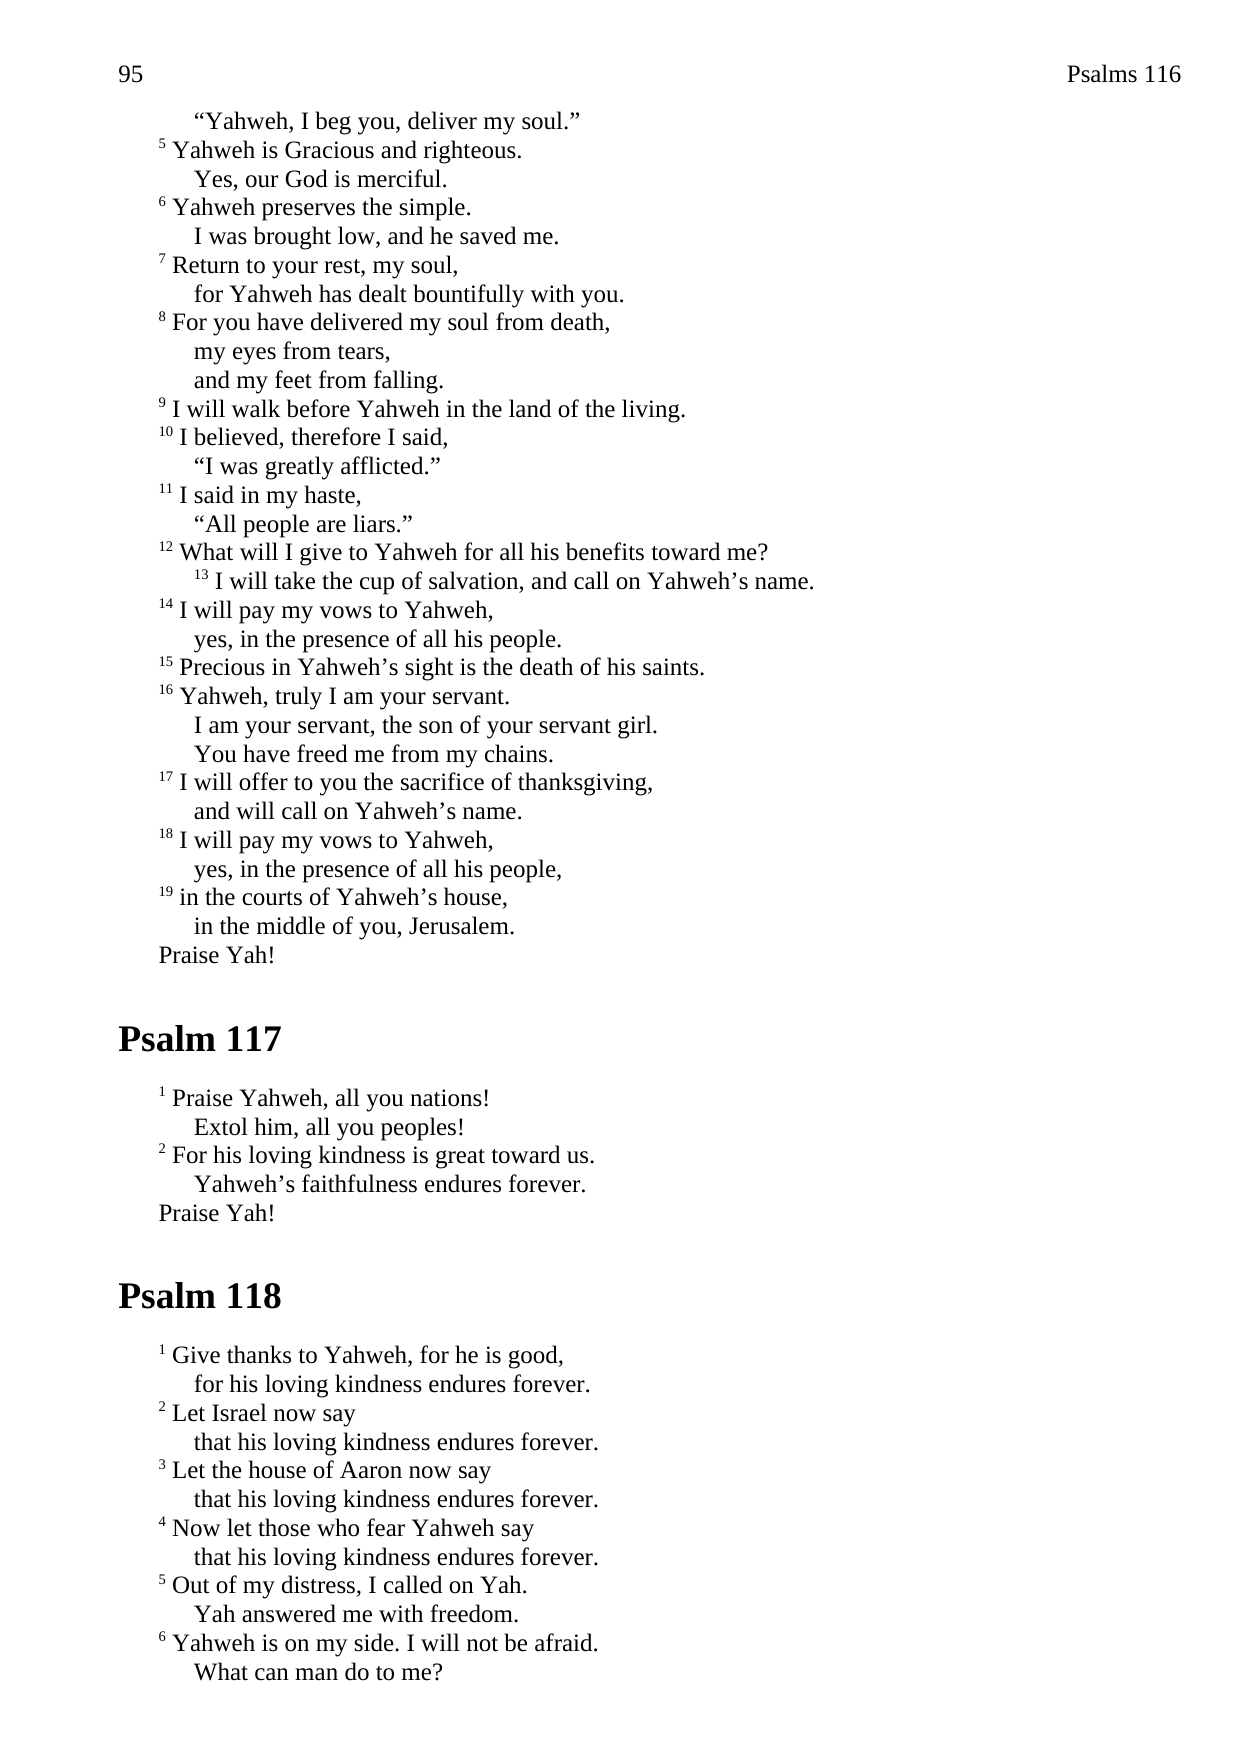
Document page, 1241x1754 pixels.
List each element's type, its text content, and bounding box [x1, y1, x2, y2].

text 10 I believed, therefore I said, [158, 422, 1181, 451]
text 16 Yahweh, truly I am your servant. [158, 681, 1181, 710]
text I am your servant, the son of your servant girl. [194, 710, 1181, 739]
text 1 Give thanks to Yahweh, for he is good, [158, 1341, 1181, 1369]
text 9 I will walk before Yahweh in the land of the living. [158, 394, 1181, 422]
text 11 I said in my haste, [158, 480, 1181, 509]
text 2 Let Israel now say [158, 1398, 1181, 1427]
text 19 in the courts of Yahweh’s house, [158, 882, 1181, 911]
text 4 Now let those who fear Yahweh say [158, 1513, 1181, 1542]
text I was brought low, and he saved me. [194, 221, 1181, 250]
text and will call on Yahweh’s name. [194, 796, 1181, 825]
text Psalm 117 [118, 1016, 1181, 1059]
text that his loving kindness endures forever. [194, 1427, 1181, 1456]
text 2 For his loving kindness is great toward us. [158, 1140, 1181, 1169]
text 13 I will take the cup of salvation, and call on Yahweh’s name. [194, 566, 1181, 595]
text 1 Praise Yahweh, all you nations! [158, 1083, 1181, 1112]
text and my feet from falling. [194, 365, 1181, 394]
text Praise Yah! [158, 940, 1181, 969]
text 15 Precious in Yahweh’s sight is the death of his saints. [158, 652, 1181, 681]
text that his loving kindness endures forever. [194, 1542, 1181, 1571]
text 7 Return to your rest, my soul, [158, 250, 1181, 279]
text You have freed me from my chains. [194, 739, 1181, 767]
text yes, in the presence of all his people, [194, 854, 1181, 882]
text in the middle of you, Jerusalem. [194, 911, 1181, 940]
text 17 I will offer to you the sacrifice of thanksgiving, [158, 767, 1181, 796]
text Yes, our God is merciful. [194, 164, 1181, 192]
text for his loving kindness endures forever. [194, 1369, 1181, 1398]
text for Yahweh has dealt bountifully with you. [194, 279, 1181, 307]
text my eyes from tears, [194, 336, 1181, 365]
text Praise Yah! [158, 1198, 1181, 1227]
text What can man do to me? [194, 1657, 1181, 1686]
text “All people are liars.” [194, 509, 1181, 537]
text 18 I will pay my vows to Yahweh, [158, 825, 1181, 854]
text 6 Yahweh is on my side. I will not be afraid. [158, 1628, 1181, 1657]
text 6 Yahweh preserves the simple. [158, 192, 1181, 221]
text 12 What will I give to Yahweh for all his benefits toward me? [158, 537, 1181, 566]
text Extol him, all you peoples! [194, 1112, 1181, 1140]
text 5 Yahweh is Gracious and righteous. [158, 135, 1181, 164]
text Psalm 118 [118, 1274, 1181, 1317]
text 3 Let the house of Aaron now say [158, 1456, 1181, 1484]
text “I was greatly afflicted.” [194, 451, 1181, 480]
text yes, in the presence of all his people. [194, 624, 1181, 652]
text 14 I will pay my vows to Yahweh, [158, 595, 1181, 624]
text that his loving kindness endures forever. [194, 1484, 1181, 1513]
text 8 For you have delivered my soul from death, [158, 307, 1181, 336]
text Yah answered me with freedom. [194, 1599, 1181, 1628]
text 5 Out of my distress, I called on Yah. [158, 1571, 1181, 1599]
text “Yahweh, I beg you, deliver my soul.” [194, 106, 1181, 135]
text Yahweh’s faithfulness endures forever. [194, 1169, 1181, 1198]
